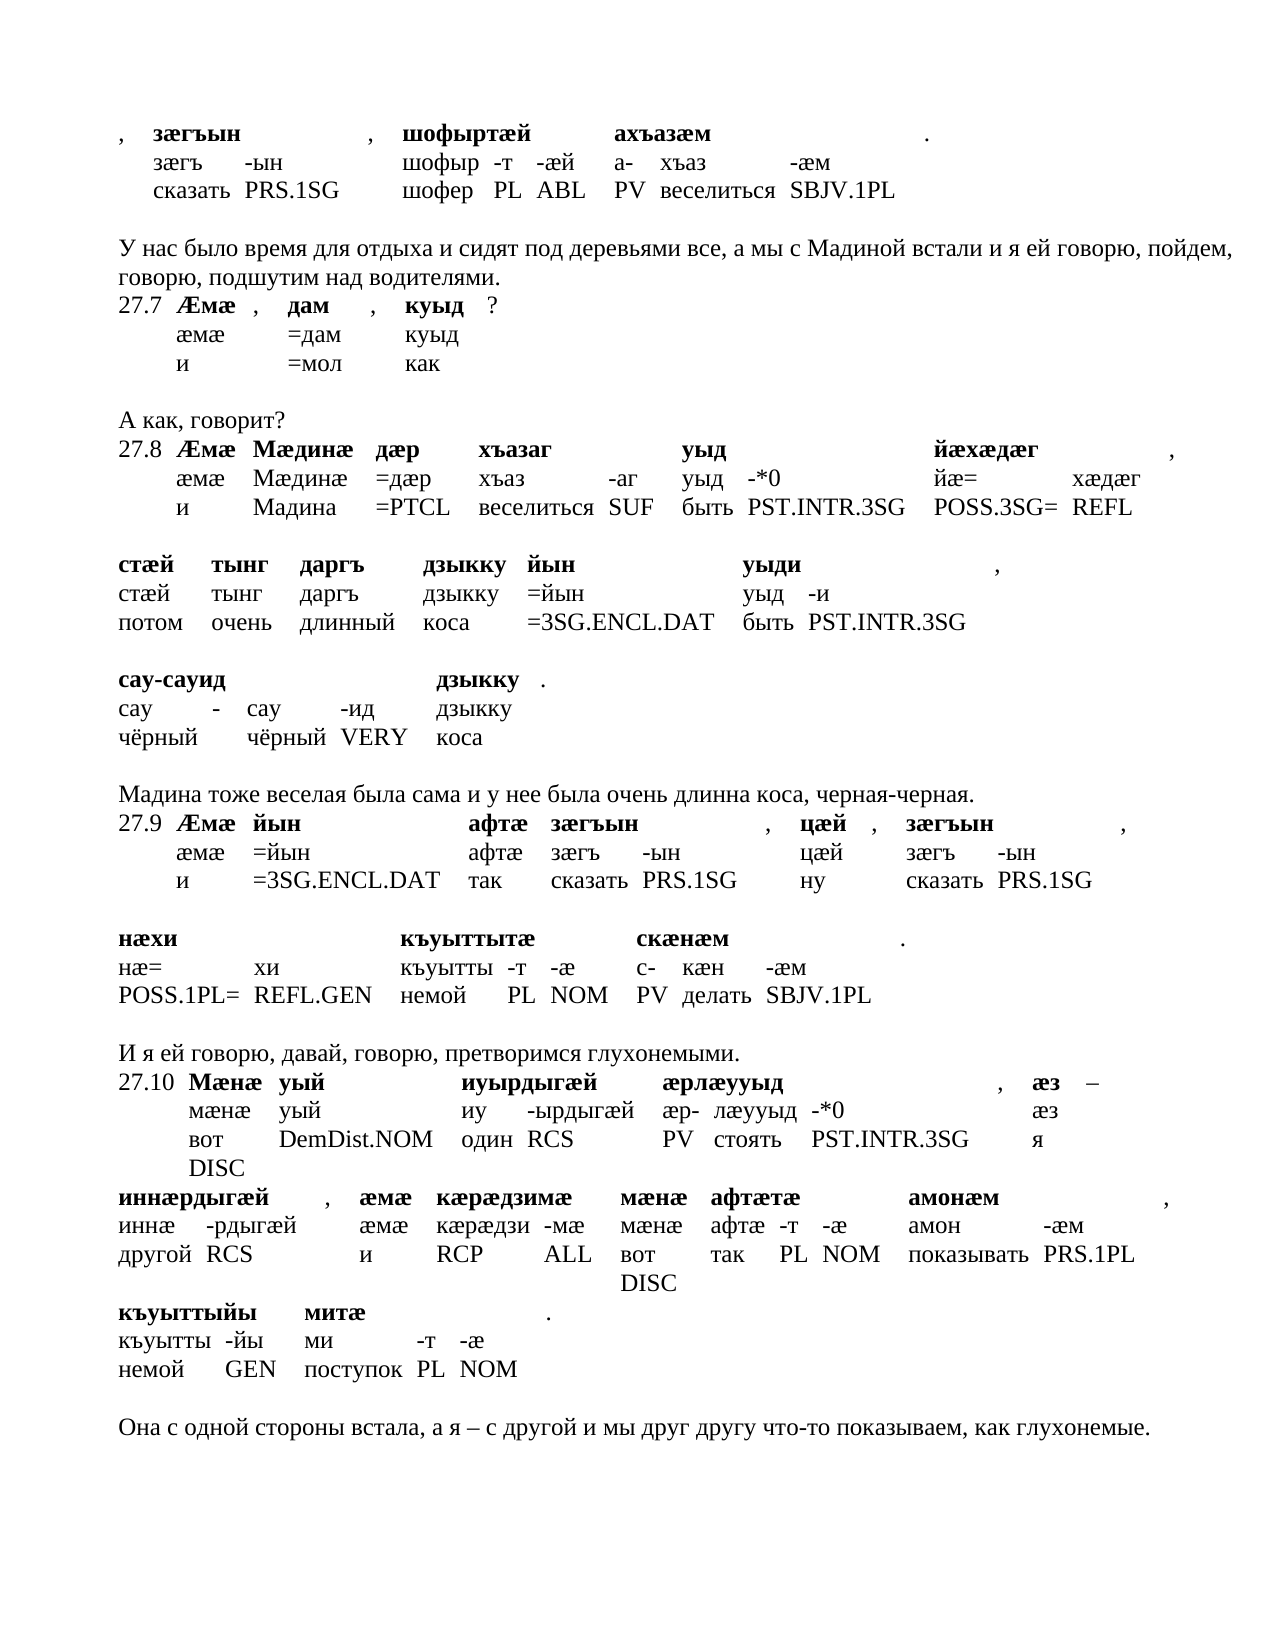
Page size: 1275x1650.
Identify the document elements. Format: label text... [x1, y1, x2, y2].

text и [176, 348, 225, 377]
text сказать [906, 866, 983, 894]
text -ын [244, 147, 340, 176]
text , [118, 118, 139, 147]
text PL [507, 981, 536, 1009]
text -ид [340, 693, 408, 722]
text PST.INTR.3SG [747, 492, 906, 521]
text , [324, 1182, 345, 1211]
text -æм [789, 147, 896, 176]
text показывать [908, 1239, 1029, 1268]
text -т [416, 1326, 446, 1354]
text PST.INTR.3SG [808, 607, 966, 636]
text -йы [225, 1326, 276, 1354]
text =йын [527, 578, 714, 607]
text POSS.3SG= [933, 492, 1058, 521]
text и [176, 492, 225, 521]
text REFL [1072, 492, 1141, 521]
text зæгъын [906, 808, 1106, 837]
text DemDist.NOM [278, 1124, 433, 1153]
text коса [423, 607, 499, 636]
text мæнæ [620, 1182, 697, 1211]
text тынг [211, 549, 286, 578]
text PL [493, 176, 522, 204]
text иннæ [118, 1211, 192, 1239]
text шофыртæй [402, 118, 600, 147]
text æр- [662, 1096, 700, 1124]
text PRS.1SG [642, 866, 737, 894]
text афтæ [710, 1211, 765, 1239]
text =3SG.ENCL.DAT [527, 607, 714, 636]
text Мæдинæ [253, 434, 362, 463]
text цæй [800, 808, 857, 837]
text – [1086, 1067, 1107, 1096]
text йæхæдæг [933, 434, 1155, 463]
text =мол [287, 348, 342, 377]
text амон [908, 1211, 1029, 1239]
text мæнæ [188, 1096, 251, 1124]
text ну [800, 866, 843, 894]
text PST.INTR.3SG [811, 1124, 969, 1153]
text дзыкку [423, 578, 499, 607]
text и [176, 866, 225, 894]
text =3SG.ENCL.DAT [253, 866, 440, 894]
text PV [614, 176, 646, 204]
text ахъазæм [614, 118, 910, 147]
text PRS.1SG [244, 176, 340, 204]
text PV [662, 1124, 700, 1153]
text даргъ [299, 578, 395, 607]
text . [899, 923, 921, 952]
text 27.10 [118, 1067, 174, 1096]
text æмæ [176, 319, 225, 348]
text , [765, 808, 786, 837]
text уый [278, 1067, 447, 1096]
text и [359, 1239, 408, 1268]
text йын [527, 549, 728, 578]
text Она с одной стороны встала, а я – с другой и мы друг другу что-то показываем, как глухонемые. [118, 1412, 1249, 1441]
text GEN [225, 1354, 276, 1383]
text PRS.1PL [1043, 1239, 1136, 1268]
text -*0 [811, 1096, 969, 1124]
text PL [779, 1239, 808, 1268]
text сау [118, 693, 198, 722]
text Мадина тоже веселая была сама и у нее была очень длинна коса, черная-черная. [118, 779, 1249, 808]
text -мæ [544, 1211, 592, 1239]
text вот [620, 1239, 683, 1268]
text æмæ [359, 1182, 422, 1211]
text -æм [766, 952, 872, 981]
text хæдæг [1072, 463, 1141, 492]
text -т [493, 147, 522, 176]
text веселиться [660, 176, 776, 204]
text DISC [188, 1153, 265, 1182]
text нæ= [118, 952, 240, 981]
text быть [682, 492, 733, 521]
text И я ей говорю, давай, говорю, претворимся глухонемыми. [118, 1038, 1249, 1067]
text SUF [608, 492, 654, 521]
text длинный [299, 607, 395, 636]
text NOM [550, 981, 608, 1009]
text мæнæ [620, 1211, 683, 1239]
text æмæ [176, 463, 225, 492]
text тынг [211, 578, 272, 607]
text NOM [459, 1354, 518, 1383]
text кæрæдзимæ [436, 1182, 606, 1211]
text хи [254, 952, 373, 981]
text VERY [340, 722, 408, 751]
text дзыкку [436, 693, 512, 722]
text -æй [536, 147, 586, 176]
text чёрный [247, 722, 326, 751]
text POSS.1PL= [118, 981, 240, 1009]
text NOM [822, 1239, 881, 1268]
text стоять [713, 1124, 797, 1153]
text нæхи [118, 923, 386, 952]
text дзыкку [423, 549, 513, 578]
text другой [118, 1239, 192, 1268]
text куыд [405, 291, 473, 319]
text -æ [822, 1211, 881, 1239]
text с- [636, 952, 668, 981]
text я [1032, 1124, 1058, 1153]
text SBJV.1PL [789, 176, 896, 204]
text къуыттыйы [118, 1297, 290, 1326]
text зæгъын [153, 118, 353, 147]
text быть [742, 607, 794, 636]
text уыди [742, 549, 980, 578]
text 27.7 [118, 291, 162, 319]
text йын [253, 808, 454, 837]
text -т [507, 952, 536, 981]
text иуырдыгæй [461, 1067, 648, 1096]
text делать [682, 981, 752, 1009]
text дам [287, 291, 356, 319]
text æмæ [176, 837, 225, 866]
text А как, говорит? [118, 406, 1249, 434]
text вот [188, 1124, 251, 1153]
text стæй [118, 578, 183, 607]
text афтæ [468, 808, 537, 837]
text зæгъ [551, 837, 628, 866]
text дæр [375, 434, 464, 463]
text =йын [253, 837, 440, 866]
text сау-сауид [118, 664, 422, 693]
text -рдыгæй [206, 1211, 297, 1239]
text иу [461, 1096, 513, 1124]
text немой [400, 981, 493, 1009]
text У нас было время для отдыха и сидят под деревьями все, а мы с Мадиной встали и я ей говорю, пойдем, говорю, подшутим над водителями. [118, 233, 1249, 291]
text шофыр [402, 147, 479, 176]
text стæй [118, 549, 197, 578]
text сау [247, 693, 326, 722]
text -æ [550, 952, 608, 981]
text -т [779, 1211, 808, 1239]
text коса [436, 722, 512, 751]
text =дам [287, 319, 342, 348]
text Æмæ [176, 808, 239, 837]
text -ын [997, 837, 1092, 866]
text ми [304, 1326, 403, 1354]
text Мадина [253, 492, 348, 521]
text кæрæдзи [436, 1211, 530, 1239]
text афтæ [468, 837, 523, 866]
text митæ [304, 1297, 532, 1326]
text =дæр [375, 463, 451, 492]
text RCP [436, 1239, 530, 1268]
text йæ= [933, 463, 1058, 492]
text -ын [642, 837, 737, 866]
text очень [211, 607, 272, 636]
text PL [416, 1354, 446, 1383]
text , [1168, 434, 1189, 463]
text RCS [527, 1124, 634, 1153]
text , [253, 291, 274, 319]
text ALL [544, 1239, 592, 1268]
text RCS [206, 1239, 297, 1268]
text иннæрдыгæй [118, 1182, 311, 1211]
text æз [1032, 1067, 1072, 1096]
text куыд [405, 319, 459, 348]
text - [212, 693, 233, 722]
text чёрный [118, 722, 198, 751]
text сказать [551, 866, 628, 894]
text потом [118, 607, 183, 636]
text ABL [536, 176, 586, 204]
text DISC [620, 1268, 697, 1297]
text поступок [304, 1354, 403, 1383]
text хъаз [478, 463, 594, 492]
text Æмæ [176, 434, 239, 463]
text PV [636, 981, 668, 1009]
text зæгъын [551, 808, 751, 837]
text къуытты [118, 1326, 211, 1354]
text зæгъ [153, 147, 231, 176]
text Мæдинæ [253, 463, 348, 492]
text сказать [153, 176, 231, 204]
text , [367, 118, 388, 147]
text скæнæм [636, 923, 886, 952]
text хъаз [660, 147, 776, 176]
text афтæтæ [710, 1182, 894, 1211]
text . [540, 664, 561, 693]
text , [1163, 1182, 1184, 1211]
text даргъ [299, 549, 409, 578]
text къуытты [400, 952, 493, 981]
text Æмæ [176, 291, 239, 319]
text , [997, 1067, 1018, 1096]
text -и [808, 578, 966, 607]
text -*0 [747, 463, 906, 492]
text кæн [682, 952, 752, 981]
text -ырдыгæй [527, 1096, 634, 1124]
text уыд [682, 463, 733, 492]
text лæууыд [713, 1096, 797, 1124]
text амонæм [908, 1182, 1149, 1211]
text веселиться [478, 492, 594, 521]
text , [871, 808, 892, 837]
text -æм [1043, 1211, 1136, 1239]
text æз [1032, 1096, 1058, 1124]
text -æ [459, 1326, 518, 1354]
text а- [614, 147, 646, 176]
text æмæ [359, 1211, 408, 1239]
text уыд [742, 578, 794, 607]
text зæгъ [906, 837, 983, 866]
text , [370, 291, 391, 319]
text как [405, 348, 459, 377]
text , [994, 549, 1015, 578]
text хъазаг [478, 434, 668, 463]
text . [923, 118, 944, 147]
text один [461, 1124, 513, 1153]
text дзыкку [436, 664, 526, 693]
text , [1120, 808, 1141, 837]
text 27.8 [118, 434, 162, 463]
text Мæнæ [188, 1067, 265, 1096]
text 27.9 [118, 808, 162, 837]
text =PTCL [375, 492, 451, 521]
text немой [118, 1354, 211, 1383]
text къуыттытæ [400, 923, 622, 952]
text REFL.GEN [254, 981, 373, 1009]
text уыд [682, 434, 920, 463]
text . [545, 1297, 566, 1326]
text так [468, 866, 523, 894]
text PRS.1SG [997, 866, 1092, 894]
text æрлæууыд [662, 1067, 983, 1096]
text ? [487, 291, 508, 319]
text так [710, 1239, 765, 1268]
text уый [278, 1096, 433, 1124]
text цæй [800, 837, 843, 866]
text шофер [402, 176, 479, 204]
text SBJV.1PL [766, 981, 872, 1009]
text -аг [608, 463, 654, 492]
